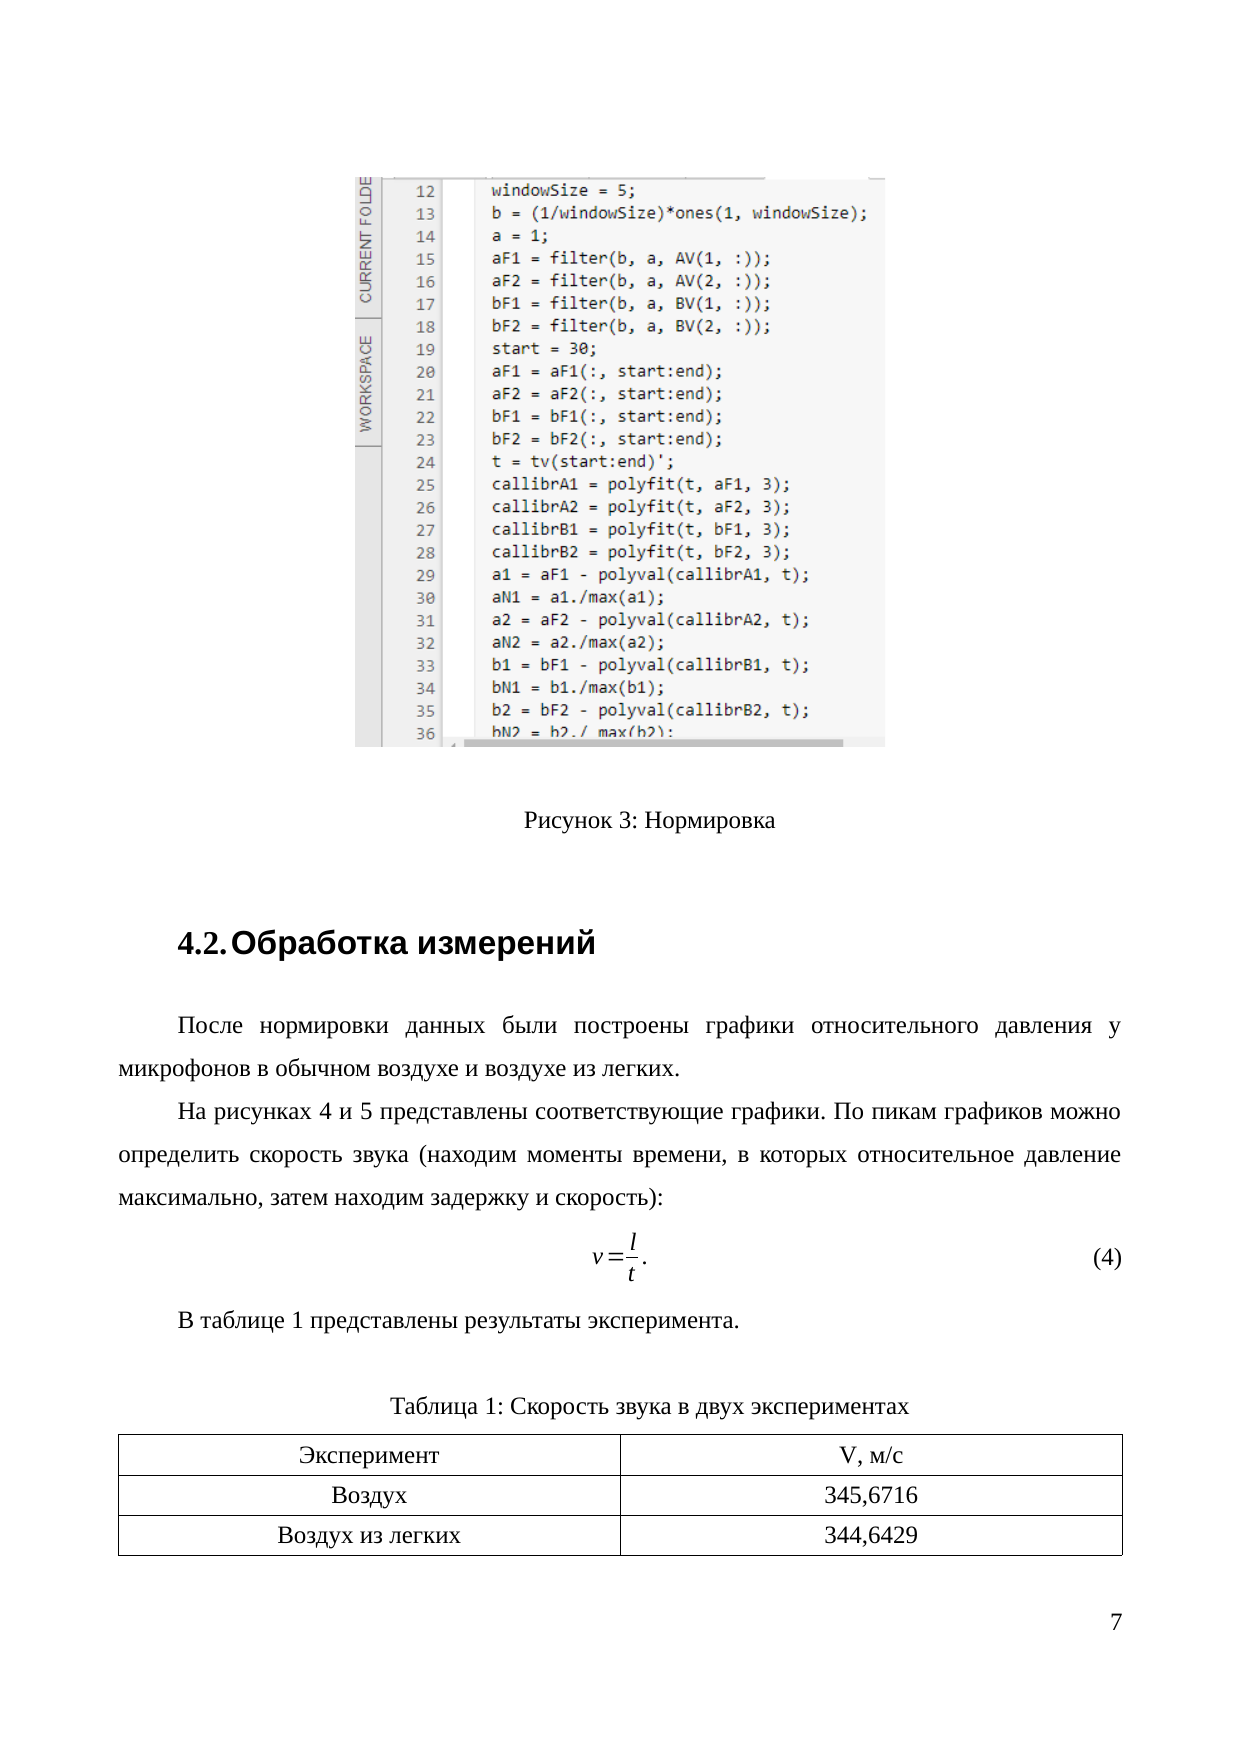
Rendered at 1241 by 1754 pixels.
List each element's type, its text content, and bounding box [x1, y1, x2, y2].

table_cell 344,6429 [621, 1516, 1122, 1555]
subtitle Обработка измерений [118, 923, 1122, 961]
table_cell 345,6716 [621, 1476, 1122, 1515]
table_cell Воздух из легких [119, 1516, 620, 1555]
text Рисунок 3: Нормировка [315, 805, 925, 834]
text (4) [118, 1226, 1122, 1290]
table_header Эксперимент [119, 1435, 620, 1474]
picture [355, 177, 886, 747]
text После нормировки данных были построены графики относительного давления у микрофонов в обычном воздухе и воздухе из легких. [118, 1010, 1122, 1082]
text В таблице 1 представлены результаты эксперимента. [118, 1305, 1122, 1333]
text На рисунках 4 и 5 представлены соответствующие графики. По пикам графиков можно определить скорость звука (находим моменты времени, в которых относительное давление максимально, затем находим задержку и скорость): [118, 1096, 1122, 1211]
table_cell Воздух [119, 1476, 620, 1515]
text Таблица 1: Скорость звука в двух экспериментах [118, 1391, 1122, 1420]
table_header V, м/с [621, 1435, 1122, 1474]
